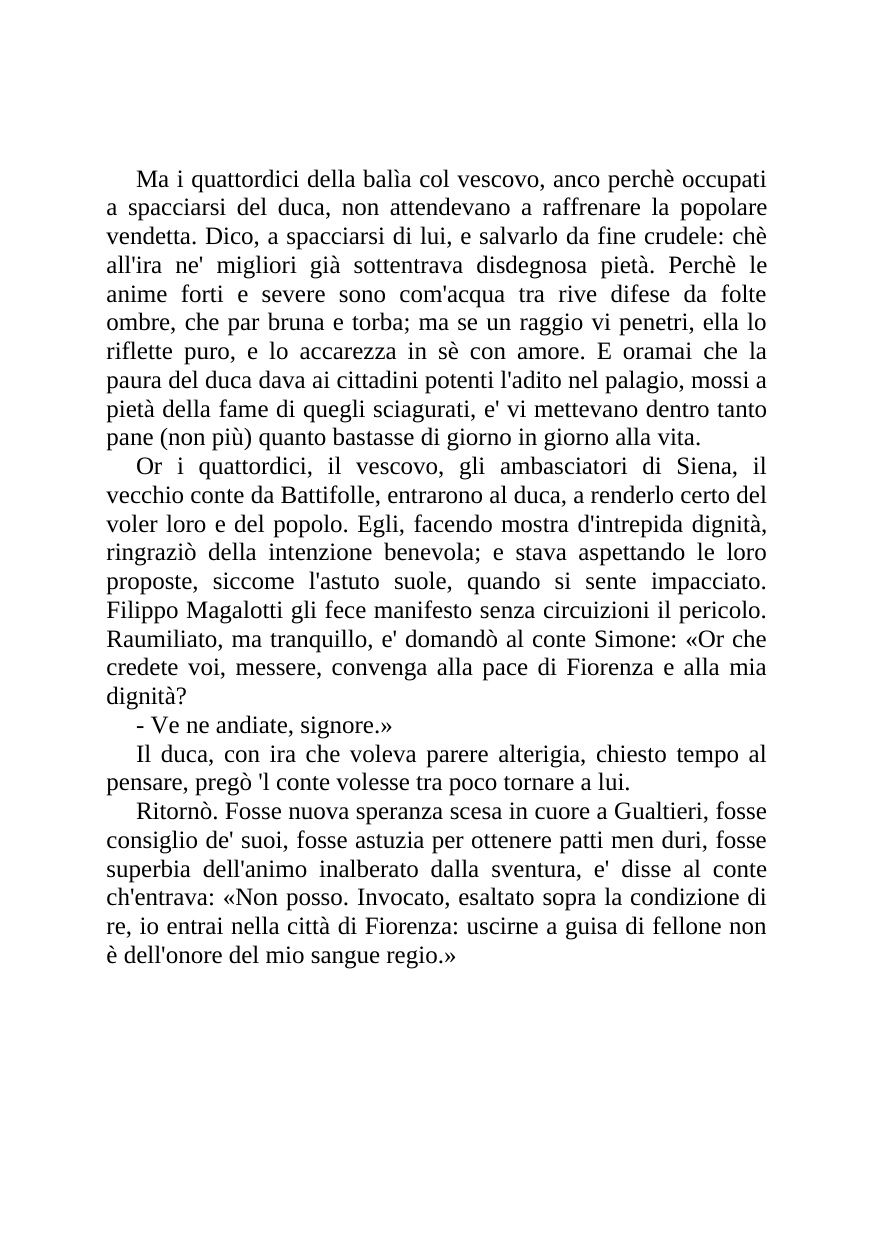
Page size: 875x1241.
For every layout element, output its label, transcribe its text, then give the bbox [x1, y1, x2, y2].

text - Ve ne andiate, signore.» [106, 710, 768, 739]
text Or i quattordici, il vescovo, gli ambasciatori di Siena, il vecchio conte da Battifolle, entrarono al duca, a renderlo certo del voler loro e del popolo. Egli, facendo mostra d'intrepida dignità, ringraziò della intenzione benevola; e stava aspettando le loro proposte, siccome l'astuto suole, quando si sente impacciato. Filippo Magalotti gli fece manifesto senza circuizioni il pericolo. Raumiliato, ma tranquillo, e' domandò al conte Simone: «Or che credete voi, messere, convenga alla pace di Fiorenza e alla mia dignità? [106, 451, 768, 710]
text Ma i quattordici della balìa col vescovo, anco perchè occupati a spacciarsi del duca, non attendevano a raffrenare la popolare vendetta. Dico, a spacciarsi di lui, e salvarlo da fine crudele: chè all'ira ne' migliori già sottentrava disdegnosa pietà. Perchè le anime forti e severe sono com'acqua tra rive difese da folte ombre, che par bruna e torba; ma se un raggio vi penetri, ella lo riflette puro, e lo accarezza in sè con amore. E oramai che la paura del duca dava ai cittadini potenti l'adito nel palagio, mossi a pietà della fame di quegli sciagurati, e' vi mettevano dentro tanto pane (non più) quanto bastasse di giorno in giorno alla vita. [106, 164, 768, 451]
text Il duca, con ira che voleva parere alterigia, chiesto tempo al pensare, pregò 'l conte volesse tra poco tornare a lui. [106, 739, 768, 796]
text Ritornò. Fosse nuova speranza scesa in cuore a Gualtieri, fosse consiglio de' suoi, fosse astuzia per ottenere patti men duri, fosse superbia dell'animo inalberato dalla sventura, e' disse al conte ch'entrava: «Non posso. Invocato, esaltato sopra la condizione di re, io entrai nella città di Fiorenza: uscirne a guisa di fellone non è dell'onore del mio sangue regio.» [106, 796, 768, 969]
